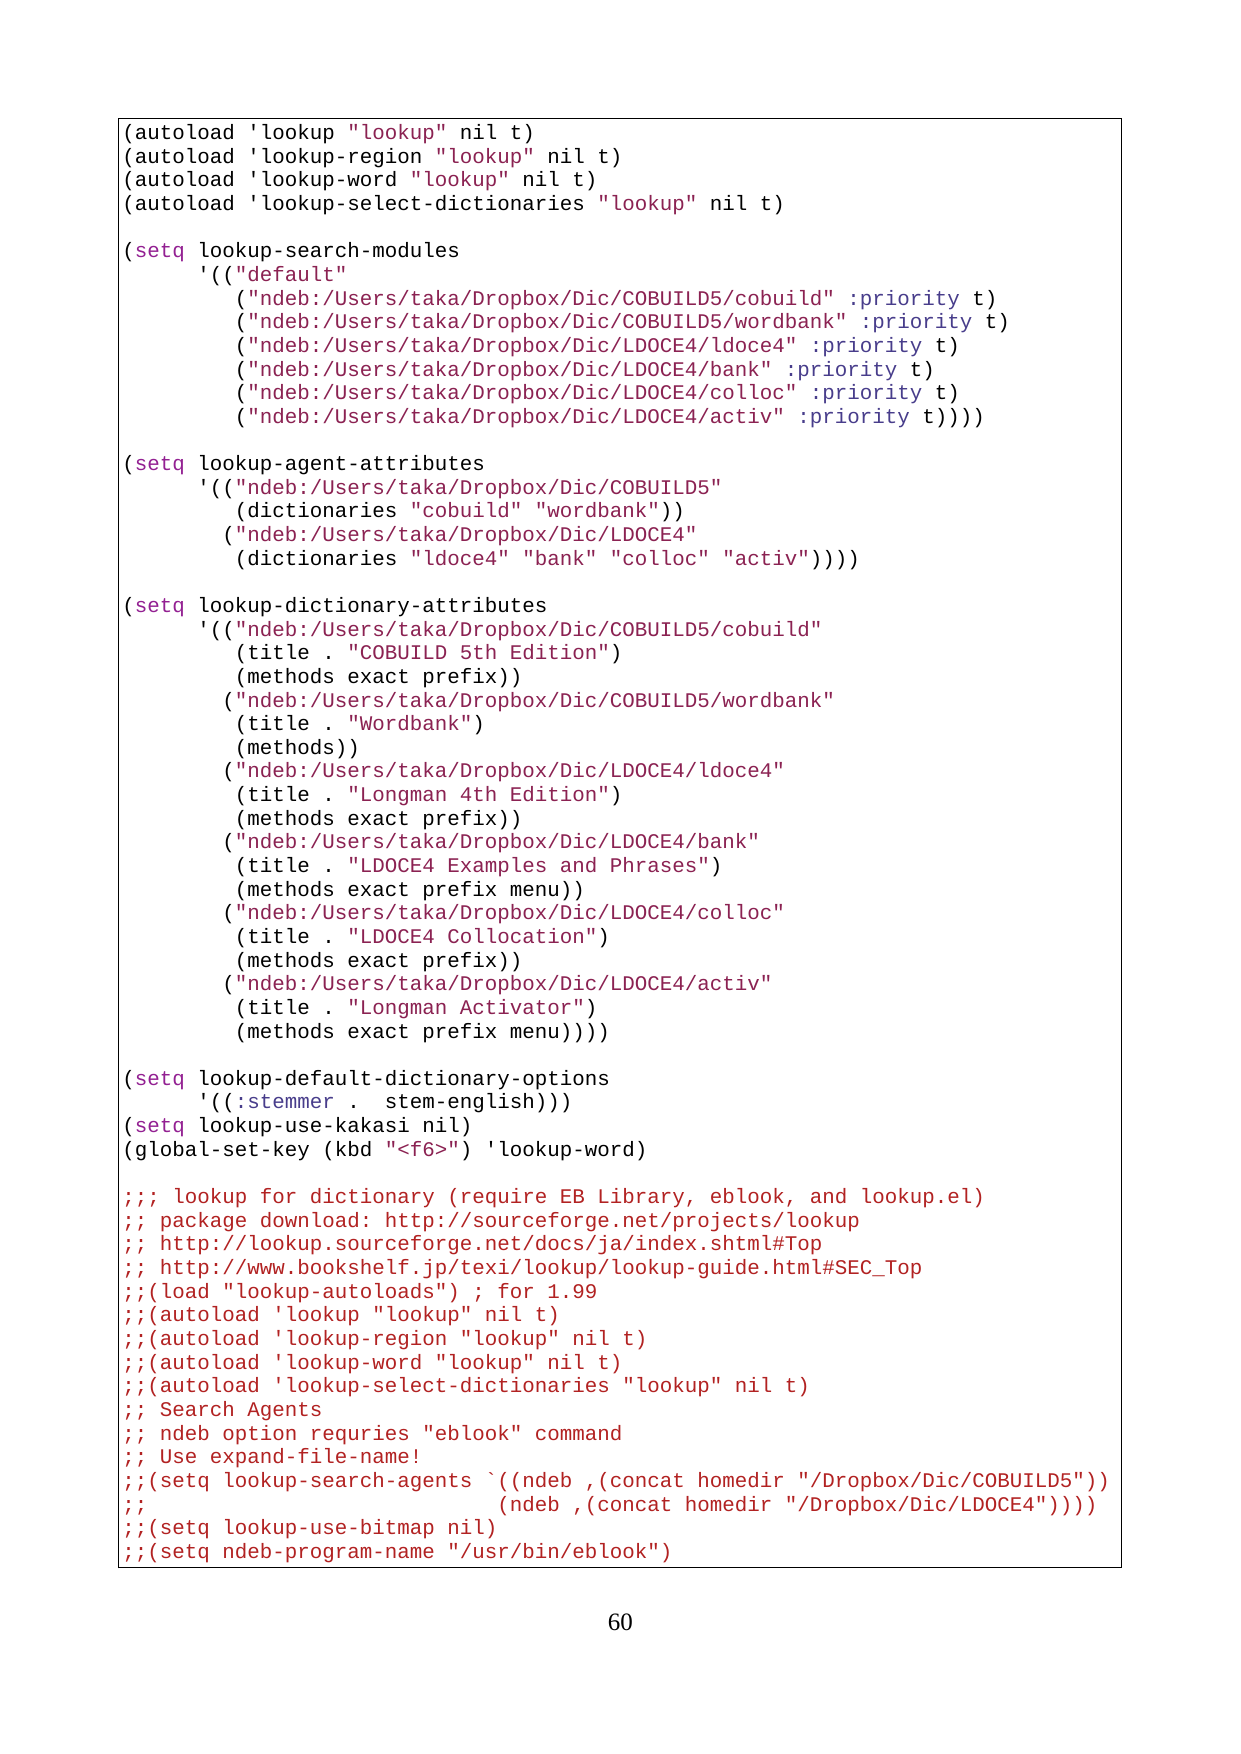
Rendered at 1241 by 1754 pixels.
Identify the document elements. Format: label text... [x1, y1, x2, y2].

text (autoload 'lookup-word "lookup" nil t) [119, 165, 1121, 189]
text (title . "Wordbank") [119, 709, 1121, 733]
text '(("default" [119, 260, 1121, 284]
text ;;(autoload 'lookup-region "lookup" nil t) [119, 1324, 1121, 1348]
text ("ndeb:/Users/taka/Dropbox/Dic/COBUILD5/wordbank" [119, 686, 1121, 709]
text ("ndeb:/Users/taka/Dropbox/Dic/COBUILD5/cobuild" :priority t) [119, 284, 1121, 307]
text '(("ndeb:/Users/taka/Dropbox/Dic/COBUILD5" [119, 473, 1121, 496]
text ;;(autoload 'lookup-select-dictionaries "lookup" nil t) [119, 1371, 1121, 1395]
text ;;(setq lookup-search-agents `((ndeb ,(concat homedir "/Dropbox/Dic/COBUILD5")) [119, 1466, 1121, 1489]
text (methods)) [119, 733, 1121, 757]
text (methods exact prefix menu)))) [119, 1017, 1121, 1040]
text ("ndeb:/Users/taka/Dropbox/Dic/LDOCE4/activ" :priority t)))) [119, 402, 1121, 426]
text (methods exact prefix)) [119, 804, 1121, 827]
text '(("ndeb:/Users/taka/Dropbox/Dic/COBUILD5/cobuild" [119, 615, 1121, 638]
text ("ndeb:/Users/taka/Dropbox/Dic/LDOCE4/ldoce4" :priority t) [119, 331, 1121, 354]
text (dictionaries "ldoce4" "bank" "colloc" "activ")))) [119, 544, 1121, 567]
text ;;(autoload 'lookup-word "lookup" nil t) [119, 1348, 1121, 1371]
text ("ndeb:/Users/taka/Dropbox/Dic/LDOCE4/activ" [119, 969, 1121, 993]
text ("ndeb:/Users/taka/Dropbox/Dic/LDOCE4/bank" :priority t) [119, 354, 1121, 378]
text ("ndeb:/Users/taka/Dropbox/Dic/LDOCE4" [119, 520, 1121, 544]
text (autoload 'lookup "lookup" nil t) [119, 119, 1121, 142]
text '((:stemmer . stem-english))) [119, 1088, 1121, 1111]
text ("ndeb:/Users/taka/Dropbox/Dic/COBUILD5/wordbank" :priority t) [119, 307, 1121, 331]
text (title . "LDOCE4 Examples and Phrases") [119, 851, 1121, 875]
text ;; ndeb option requries "eblook" command [119, 1419, 1121, 1442]
text ("ndeb:/Users/taka/Dropbox/Dic/LDOCE4/colloc" [119, 898, 1121, 922]
text ;; http://www.bookshelf.jp/texi/lookup/lookup-guide.html#SEC_Top [119, 1253, 1121, 1277]
text ("ndeb:/Users/taka/Dropbox/Dic/LDOCE4/colloc" :priority t) [119, 378, 1121, 402]
text (setq lookup-dictionary-attributes [119, 591, 1121, 615]
text (title . "LDOCE4 Collocation") [119, 922, 1121, 946]
text (title . "COBUILD 5th Edition") [119, 638, 1121, 662]
text (setq lookup-default-dictionary-options [119, 1064, 1121, 1088]
text ;; (ndeb ,(concat homedir "/Dropbox/Dic/LDOCE4")))) [119, 1489, 1121, 1513]
text ;;(setq ndeb-program-name "/usr/bin/eblook") [119, 1537, 1121, 1567]
text (autoload 'lookup-select-dictionaries "lookup" nil t) [119, 189, 1121, 213]
text (title . "Longman Activator") [119, 993, 1121, 1017]
text (autoload 'lookup-region "lookup" nil t) [119, 142, 1121, 165]
text ("ndeb:/Users/taka/Dropbox/Dic/LDOCE4/ldoce4" [119, 757, 1121, 780]
text (dictionaries "cobuild" "wordbank")) [119, 496, 1121, 520]
text ;;(setq lookup-use-bitmap nil) [119, 1513, 1121, 1537]
text (global-set-key (kbd "<f6>") 'lookup-word) [119, 1135, 1121, 1158]
text (methods exact prefix menu)) [119, 875, 1121, 898]
text ;; package download: http://sourceforge.net/projects/lookup [119, 1206, 1121, 1229]
text ;;; lookup for dictionary (require EB Library, eblook, and lookup.el) [119, 1182, 1121, 1206]
text ("ndeb:/Users/taka/Dropbox/Dic/LDOCE4/bank" [119, 827, 1121, 851]
text (methods exact prefix)) [119, 662, 1121, 686]
text ;; Search Agents [119, 1395, 1121, 1419]
text (setq lookup-agent-attributes [119, 449, 1121, 473]
text ;;(load "lookup-autoloads") ; for 1.99 [119, 1277, 1121, 1300]
text (setq lookup-use-kakasi nil) [119, 1111, 1121, 1135]
text (setq lookup-search-modules [119, 236, 1121, 260]
text ;; Use expand-file-name! [119, 1442, 1121, 1466]
text ;; http://lookup.sourceforge.net/docs/ja/index.shtml#Top [119, 1229, 1121, 1253]
text (methods exact prefix)) [119, 946, 1121, 969]
text ;;(autoload 'lookup "lookup" nil t) [119, 1300, 1121, 1324]
text (title . "Longman 4th Edition") [119, 780, 1121, 804]
